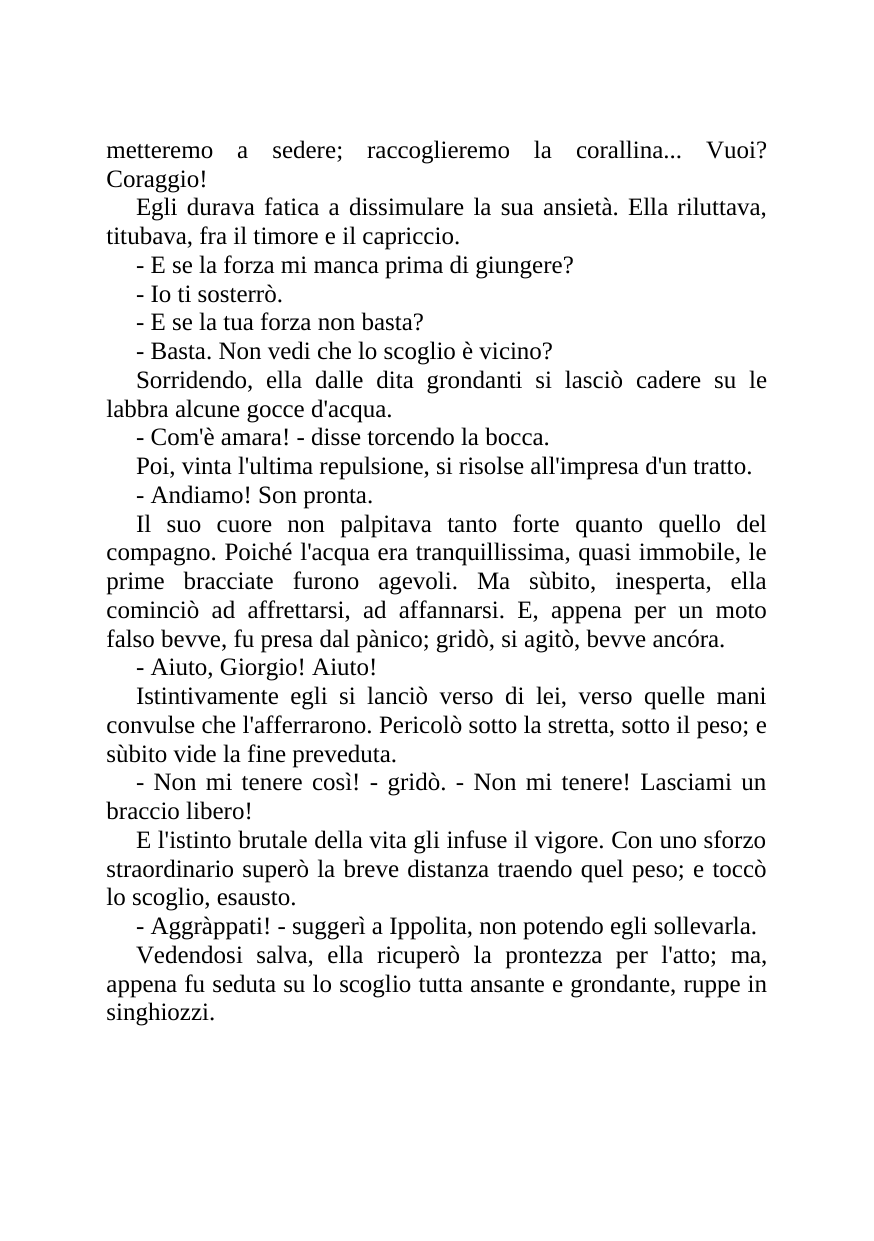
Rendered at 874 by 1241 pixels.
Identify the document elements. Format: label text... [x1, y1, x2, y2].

text Poi, vinta l'ultima repulsione, si risolse all'impresa d'un tratto. [106, 451, 768, 480]
text - Com'è amara! - disse torcendo la bocca. [106, 422, 768, 451]
text - Non mi tenere così! - gridò. - Non mi tenere! Lasciami un braccio libero! [106, 767, 768, 825]
text Sorridendo, ella dalle dita grondanti si lasciò cadere su le labbra alcune gocce d'acqua. [106, 365, 768, 422]
text Istintivamente egli si lanciò verso di lei, verso quelle mani convulse che l'afferrarono. Pericolò sotto la stretta, sotto il peso; e sùbito vide la fine preveduta. [106, 681, 768, 767]
text - Basta. Non vedi che lo scoglio è vicino? [106, 336, 768, 365]
text - E se la tua forza non basta? [106, 307, 768, 336]
text - Aggràppati! - suggerì a Ippolita, non potendo egli sollevarla. [106, 911, 768, 940]
text E l'istinto brutale della vita gli infuse il vigore. Con uno sforzo straordinario superò la breve distanza traendo quel peso; e toccò lo scoglio, esausto. [106, 825, 768, 911]
text metteremo a sedere; raccoglieremo la corallina... Vuoi? Coraggio! [106, 135, 768, 192]
text Vedendosi salva, ella ricuperò la prontezza per l'atto; ma, appena fu seduta su lo scoglio tutta ansante e grondante, ruppe in singhiozzi. [106, 940, 768, 1026]
text - E se la forza mi manca prima di giungere? [106, 250, 768, 279]
text Egli durava fatica a dissimulare la sua ansietà. Ella riluttava, titubava, fra il timore e il capriccio. [106, 192, 768, 250]
text - Aiuto, Giorgio! Aiuto! [106, 652, 768, 681]
text Il suo cuore non palpitava tanto forte quanto quello del compagno. Poiché l'acqua era tranquillissima, quasi immobile, le prime bracciate furono agevoli. Ma sùbito, inesperta, ella cominciò ad affrettarsi, ad affannarsi. E, appena per un moto falso bevve, fu presa dal pànico; gridò, si agitò, bevve ancóra. [106, 509, 768, 652]
text - Andiamo! Son pronta. [106, 480, 768, 509]
text - Io ti sosterrò. [106, 279, 768, 307]
